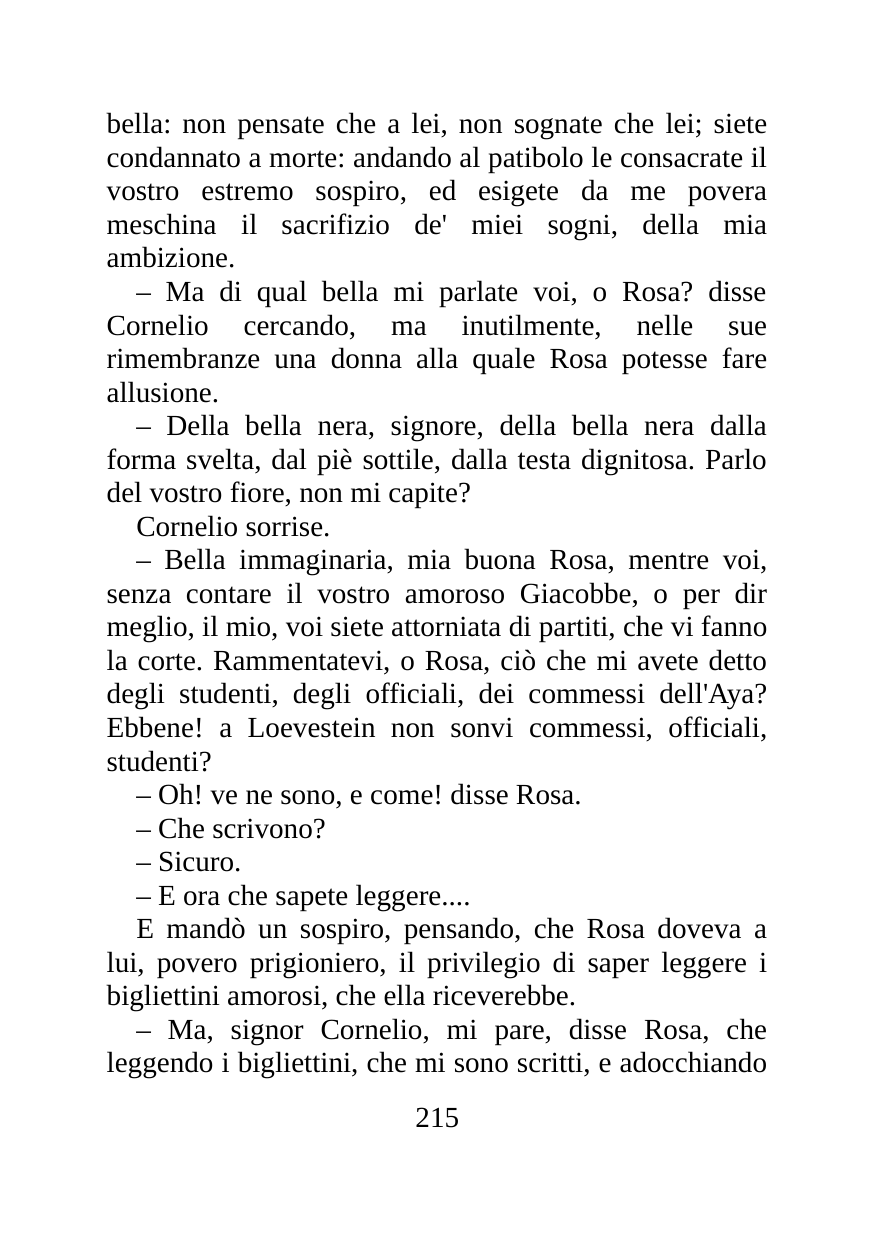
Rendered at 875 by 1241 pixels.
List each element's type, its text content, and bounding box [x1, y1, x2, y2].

text Cornelio sorrise. [106, 509, 768, 542]
text ‒ E ora che sapete leggere.... [106, 878, 768, 911]
text ‒ Della bella nera, signore, della bella nera dalla forma svelta, dal piè sottile, dalla testa dignitosa. Parlo del vostro fiore, non mi capite? [106, 408, 768, 509]
text E mandò un sospiro, pensando, che Rosa doveva a lui, povero prigioniero, il privilegio di saper leggere i bigliettini amorosi, che ella riceverebbe. [106, 911, 768, 1012]
text ‒ Che scrivono? [106, 811, 768, 844]
text ‒ Oh! ve ne sono, e come! disse Rosa. [106, 777, 768, 811]
text bella: non pensate che a lei, non sognate che lei; siete condannato a morte: andando al patibolo le consacrate il vostro estremo sospiro, ed esigete da me povera meschina il sacrifizio de' miei sogni, della mia ambizione. [106, 106, 768, 274]
text ‒ Ma, signor Cornelio, mi pare, disse Rosa, che leggendo i bigliettini, che mi sono scritti, e adocchiando [106, 1012, 768, 1079]
text ‒ Ma di qual bella mi parlate voi, o Rosa? disse Cornelio cercando, ma inutilmente, nelle sue rimembranze una donna alla quale Rosa potesse fare allusione. [106, 274, 768, 408]
text ‒ Sicuro. [106, 844, 768, 878]
text ‒ Bella immaginaria, mia buona Rosa, mentre voi, senza contare il vostro amoroso Giacobbe, o per dir meglio, il mio, voi siete attorniata di partiti, che vi fanno la corte. Rammentatevi, o Rosa, ciò che mi avete detto degli studenti, degli officiali, dei commessi dell'Aya? Ebbene! a Loevestein non sonvi commessi, officiali, studenti? [106, 542, 768, 777]
